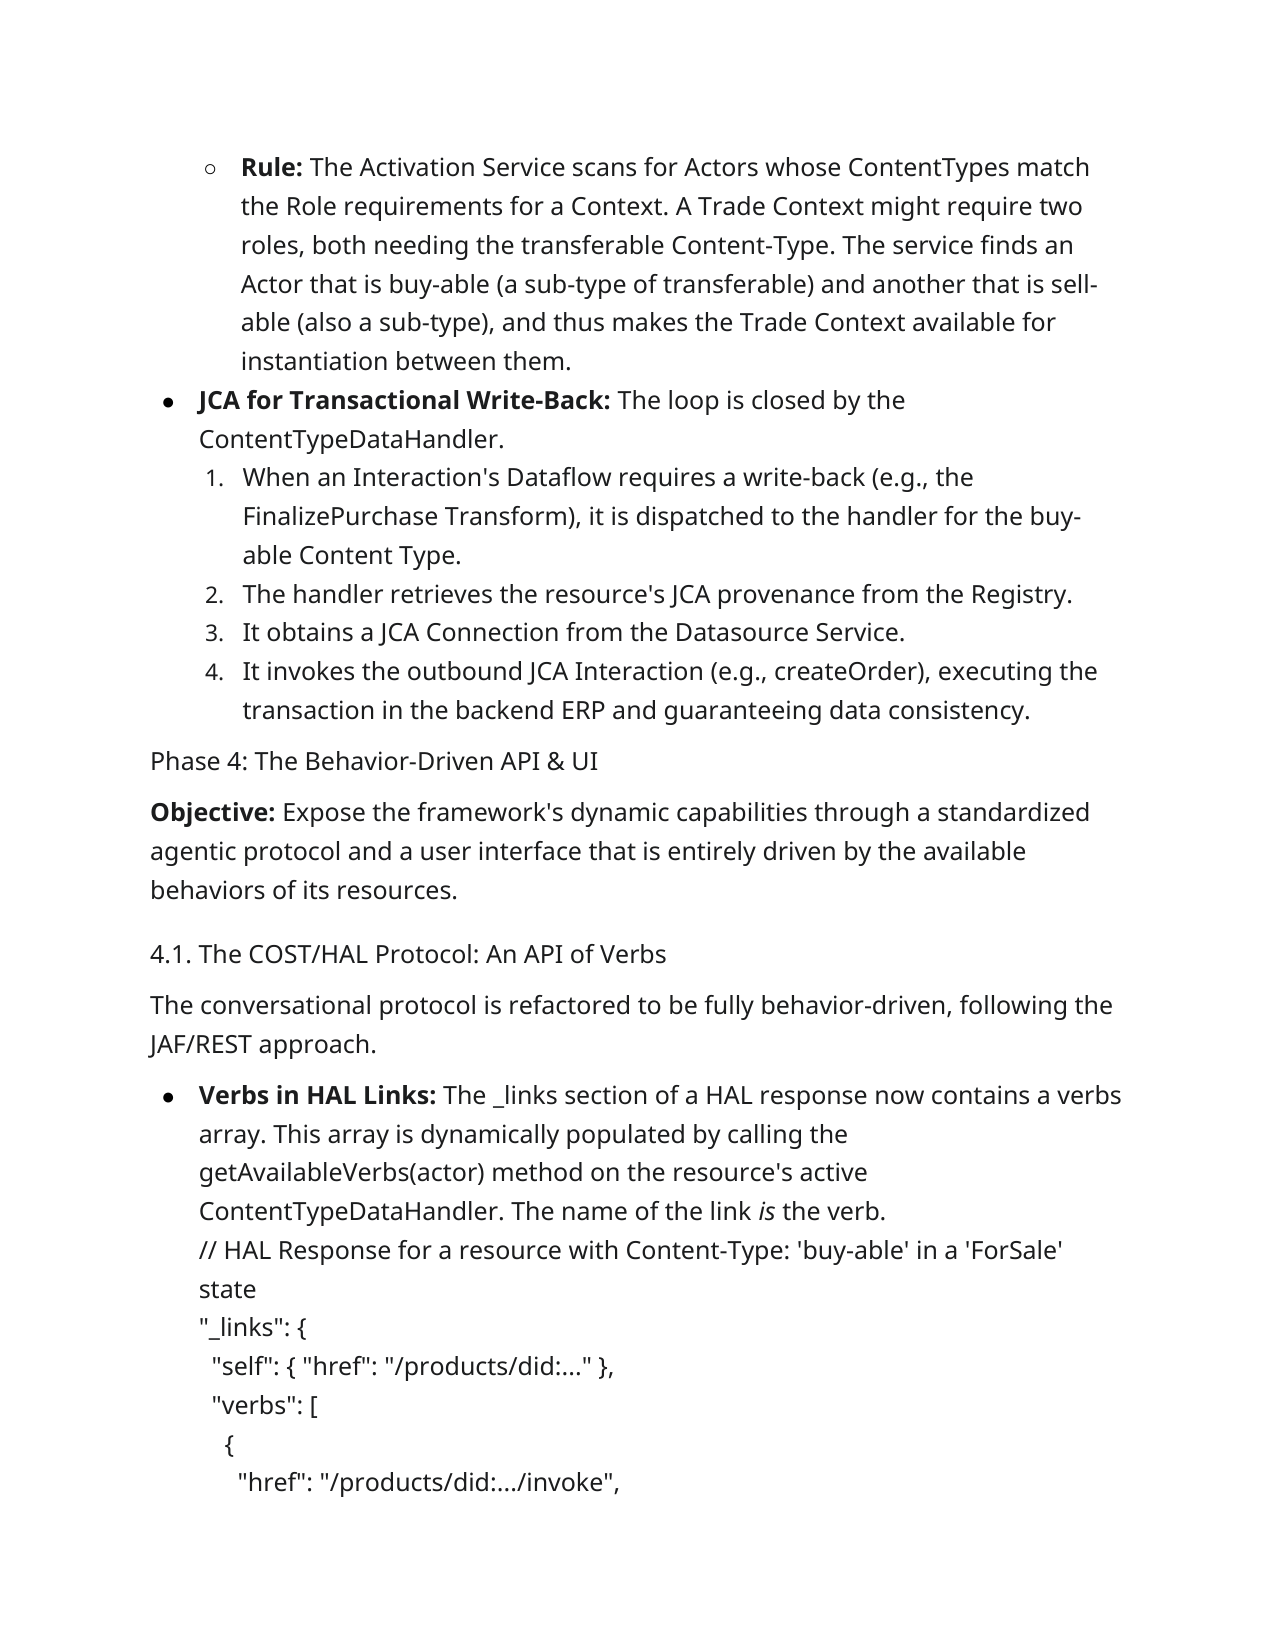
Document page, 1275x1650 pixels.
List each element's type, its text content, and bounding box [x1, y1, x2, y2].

list The handler retrieves the resource's JCA provenance from the Registry. [205, 576, 1125, 610]
list Rule: The Activation Service scans for Actors whose ContentTypes match the Role requirements for a Context. A Trade Context might require two roles, both needing the transferable Content-Type. The service finds an Actor that is buy-able (a sub-type of transferable) and another that is sell-able (also a sub-type), and thus makes the Trade Context available for instantiation between them. [203, 150, 1125, 378]
list It obtains a JCA Connection from the Datasource Service. [205, 615, 1125, 649]
text Objective: Expose the framework's dynamic capabilities through a standardized agentic protocol and a user interface that is entirely driven by the available behaviors of its resources. [150, 795, 1125, 907]
subtitle Phase 4: The Behavior-Driven API & UI [150, 744, 1125, 778]
list Verbs in HAL Links: The _links section of a HAL response now contains a verbs array. This array is dynamically populated by calling the getAvailableVerbs(actor) method on the resource's active ContentTypeDataHandler. The name of the link is the verb. // HAL Response for a resource with Content-Type: 'buy-able' in a 'ForSale' state "_links": { "self": { "href": "/products/did:..." }, "verbs": [ { "href": "/products/did:.../invoke", [161, 1077, 1125, 1499]
list When an Interaction's Dataflow requires a write-back (e.g., the FinalizePurchase Transform), it is dispatched to the handler for the buy-able Content Type. [205, 460, 1125, 572]
text The conversational protocol is refactored to be fully behavior-driven, following the JAF/REST approach. [150, 987, 1125, 1060]
subtitle 4.1. The COST/HAL Protocol: An API of Verbs [150, 936, 1125, 970]
list JCA for Transactional Write-Back: The loop is closed by the ContentTypeDataHandler. [161, 382, 1125, 455]
list It invokes the outbound JCA Interaction (e.g., createOrder), executing the transaction in the backend ERP and guaranteeing data consistency. [205, 654, 1125, 727]
